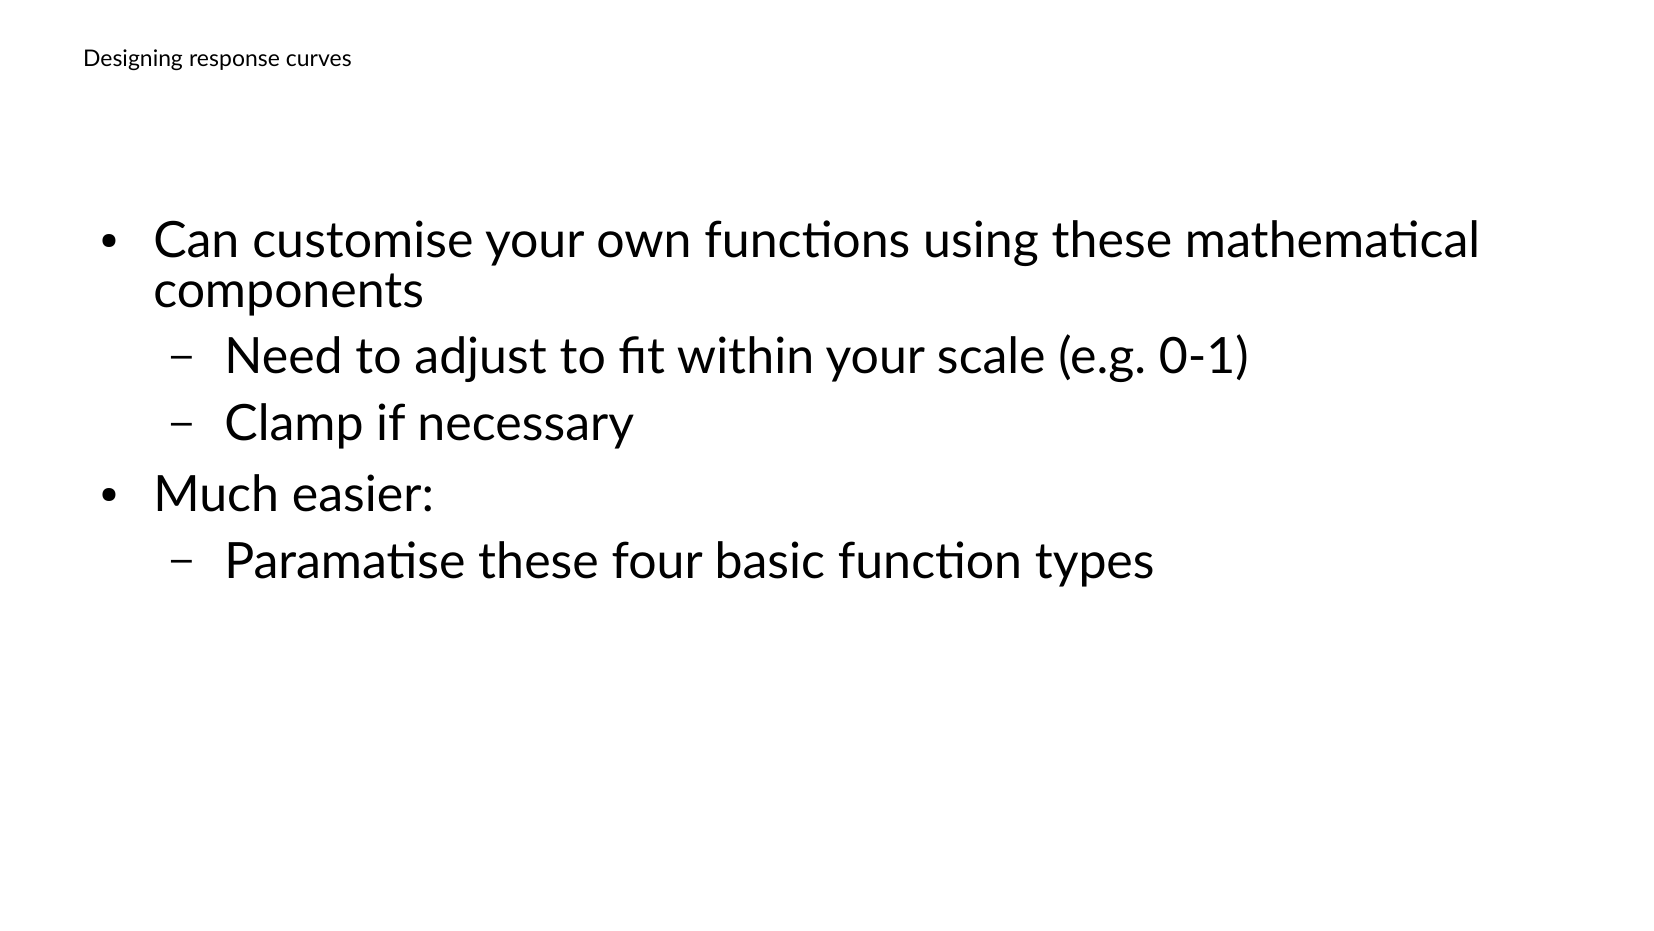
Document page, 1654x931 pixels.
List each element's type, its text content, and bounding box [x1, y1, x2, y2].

title Designing response curves [83, 0, 1571, 119]
list Can customise your own functions using these mathematical components Need to adjust to fit within your scale (e.g. 0-1) Clamp if necessary Much easier: Paramatise these four basic function types [82, 217, 1571, 839]
